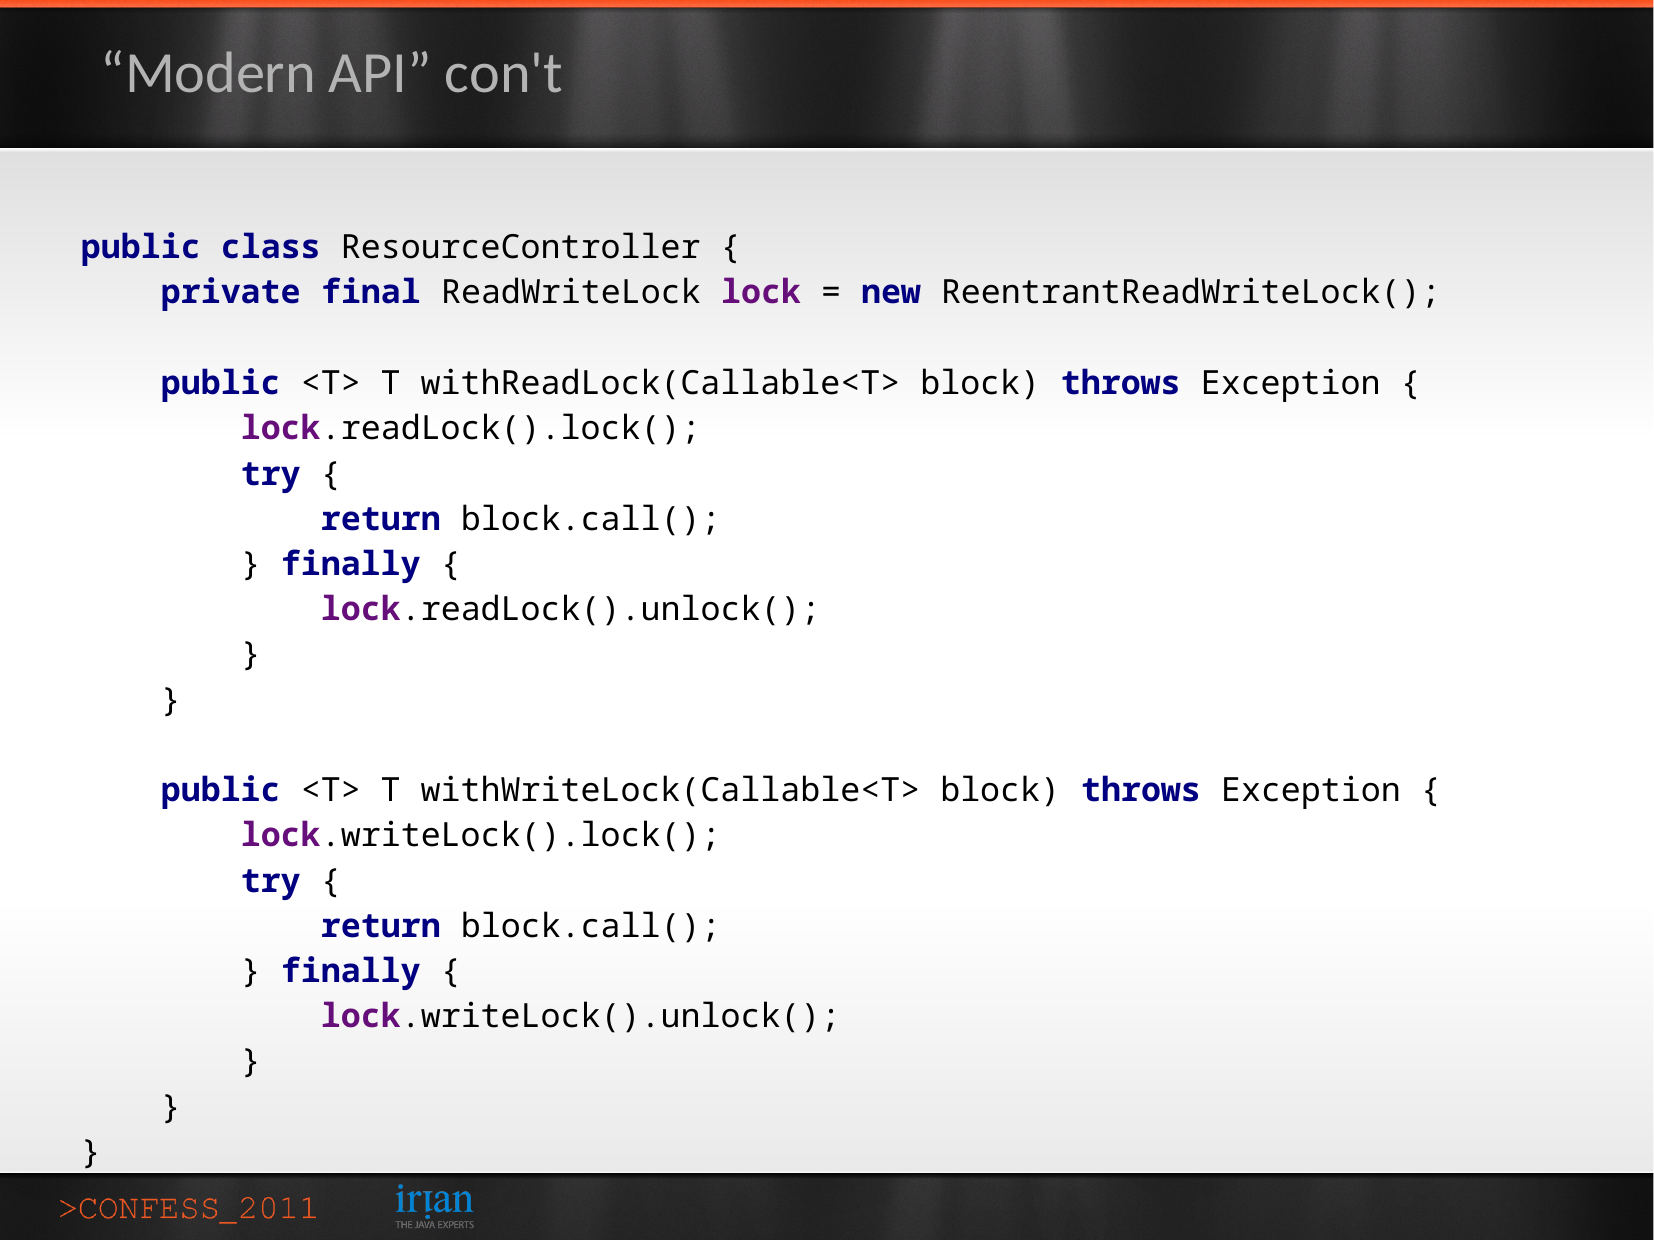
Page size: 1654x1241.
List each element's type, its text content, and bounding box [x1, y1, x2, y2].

picture [0, 0, 1654, 1240]
title “Modern API” con't [100, 6, 1589, 151]
subtitle public class ResourceController { private final ReadWriteLock lock = new ReentrantReadWriteLock(); public <T> T withReadLock(Callable<T> block) throws Exception { lock.readLock().lock(); try { return block.call(); } finally { lock.readLock().unlock(); } } public <T> T withWriteLock(Callable<T> block) throws Exception { lock.writeLock().lock(); try { return block.call(); } finally { lock.writeLock().unlock(); } } } [80, 223, 1570, 1042]
